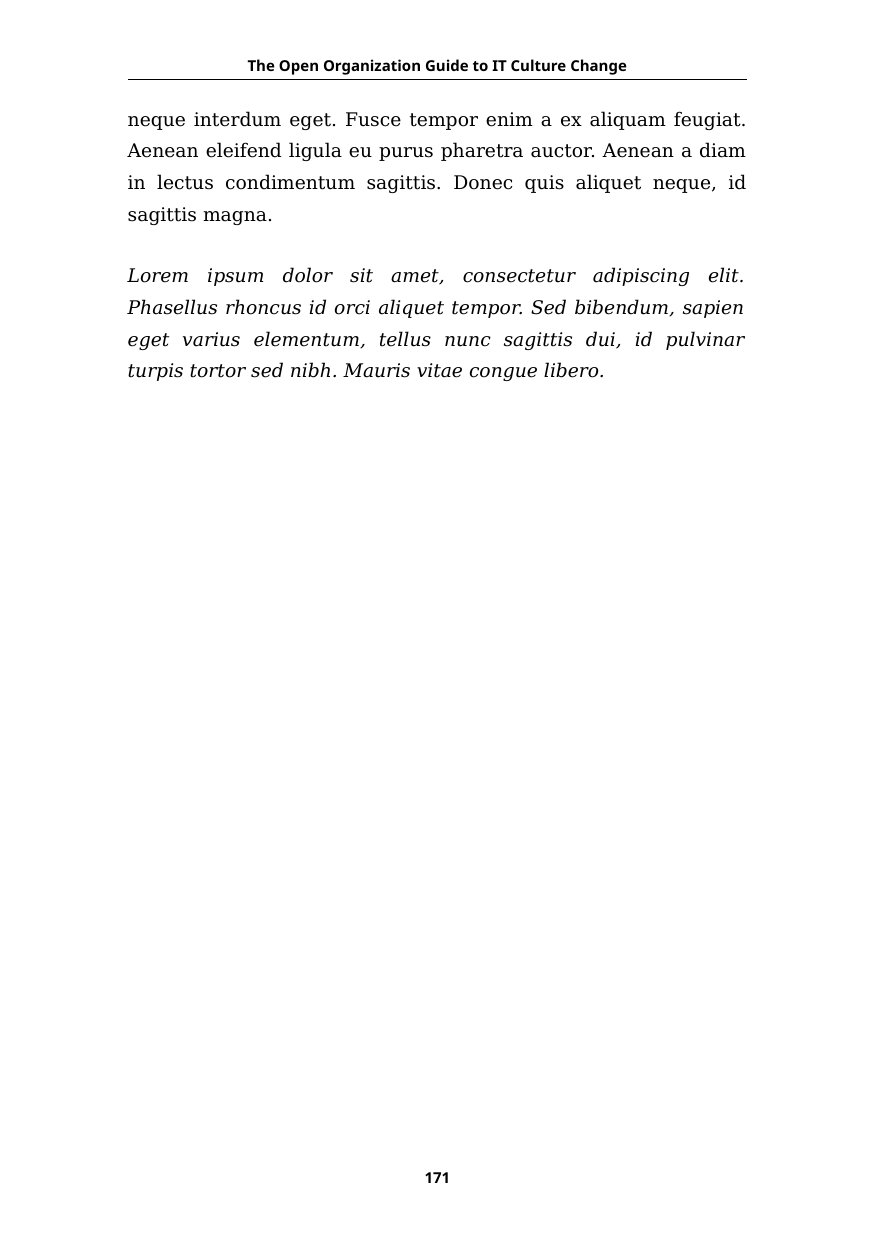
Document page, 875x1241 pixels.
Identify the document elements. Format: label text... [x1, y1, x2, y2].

text neque interdum eget. Fusce tempor enim a ex aliquam feugiat. Aenean eleifend ligula eu purus pharetra auctor. Aenean a diam in lectus condimentum sagittis. Donec quis aliquet neque, id sagittis magna. [127, 109, 747, 226]
text Lorem ipsum dolor sit amet, consectetur adipiscing elit. Phasellus rhoncus id orci aliquet tempor. Sed bibendum, sapien eget varius elementum, tellus nunc sagittis dui, id pulvinar turpis tortor sed nibh. Mauris vitae congue libero. [127, 265, 747, 382]
